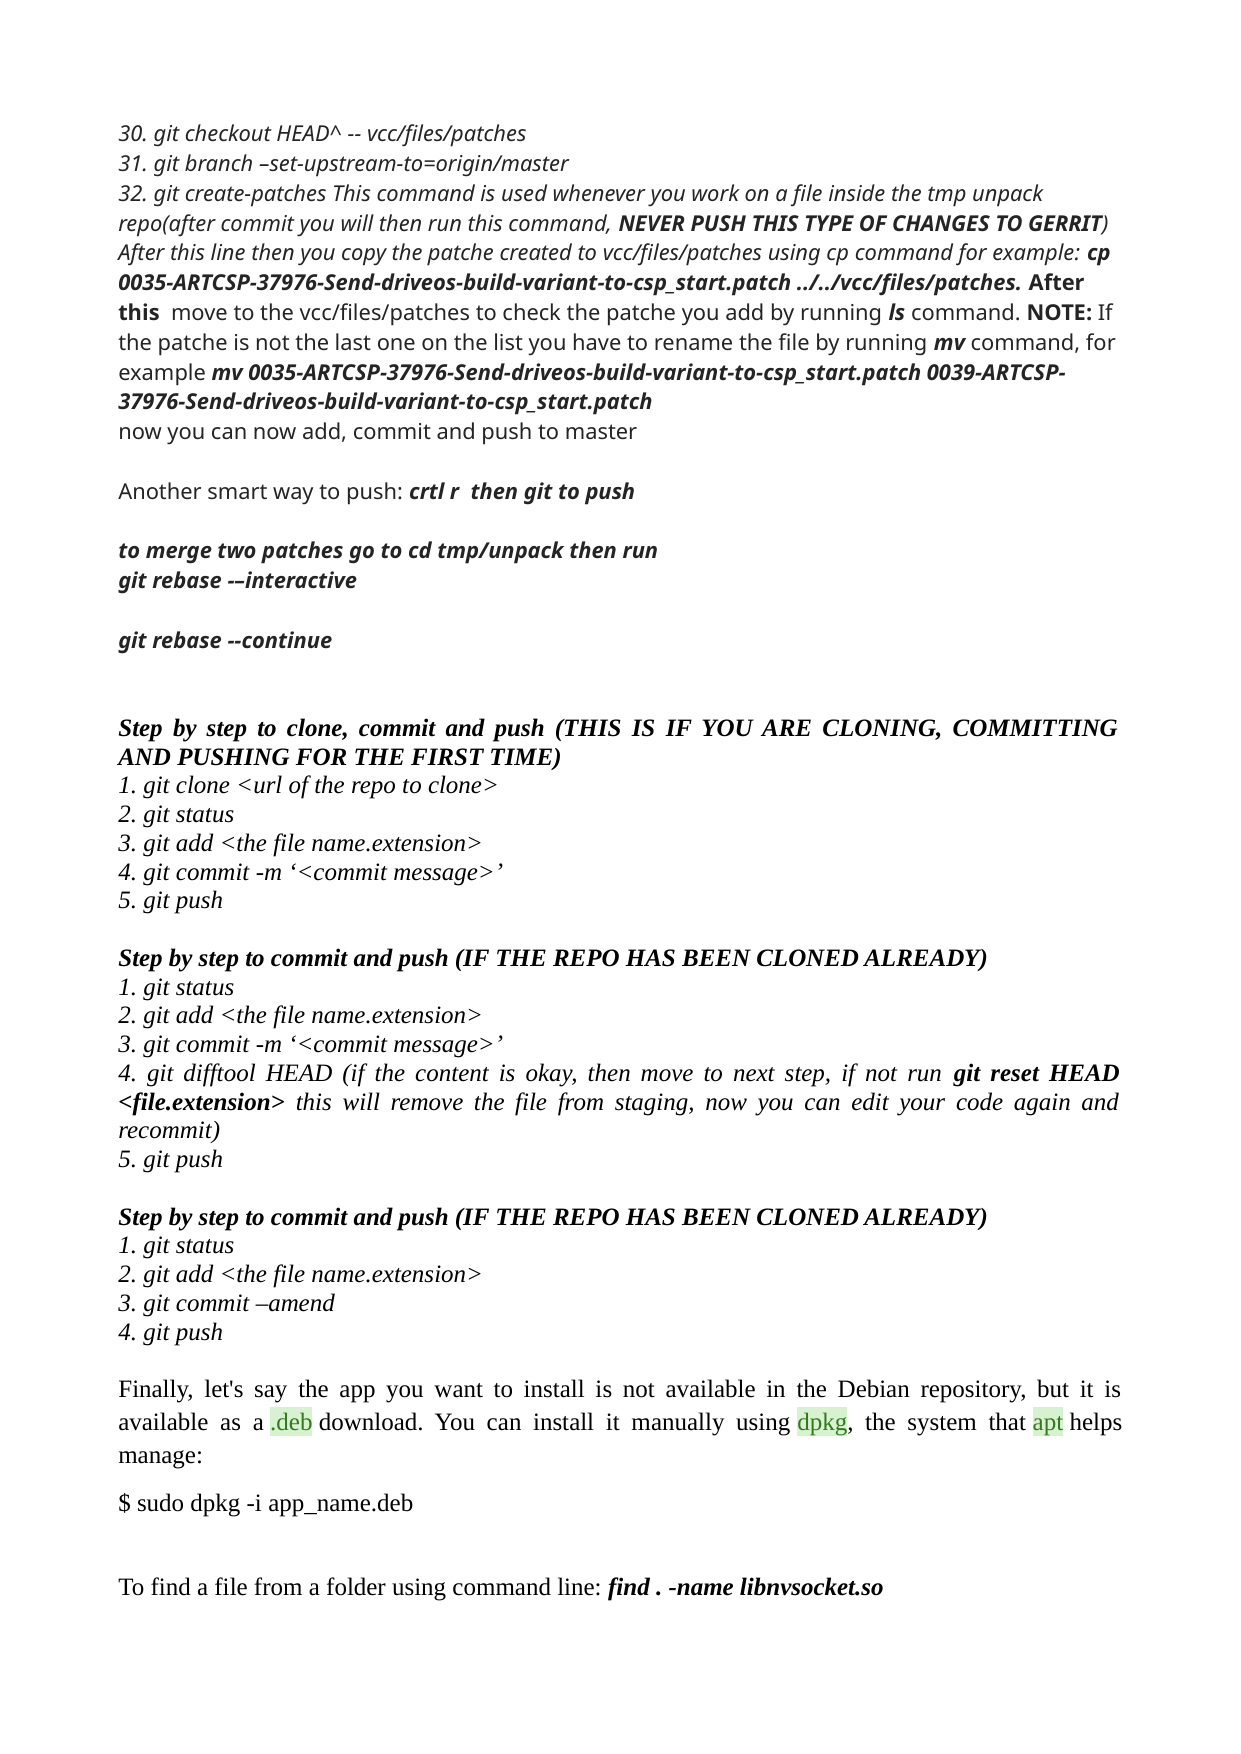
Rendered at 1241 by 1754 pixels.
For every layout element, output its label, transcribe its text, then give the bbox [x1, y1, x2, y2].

text now you can now add, commit and push to master [118, 416, 1122, 446]
text 5. git push [118, 885, 1122, 914]
text Step by step to clone, commit and push (THIS IS IF YOU ARE CLONING, COMMITTING AND PUSHING FOR THE FIRST TIME) [118, 713, 1122, 770]
text 30. git checkout HEAD^ -- vcc/files/patches [118, 118, 1122, 148]
text 5. git push [118, 1144, 1122, 1173]
text Step by step to commit and push (IF THE REPO HAS BEEN CLONED ALREADY) [118, 943, 1122, 972]
text git rebase --continue [118, 624, 1122, 654]
text to merge two patches go to cd tmp/unpack then run [118, 535, 1122, 565]
text Step by step to commit and push (IF THE REPO HAS BEEN CLONED ALREADY) [118, 1202, 1122, 1230]
text 1. git clone <url of the repo to clone> [118, 770, 1122, 799]
text 31. git branch –set-upstream-to=origin/master [118, 148, 1122, 178]
text git rebase -–interactive [118, 565, 1122, 595]
text 2. git add <the file name.extension> [118, 1259, 1122, 1288]
text 4. git push [118, 1317, 1122, 1345]
text 3. git commit -m ‘<commit message>’ [118, 1029, 1122, 1058]
text 1. git status [118, 972, 1122, 1000]
text 3. git commit –amend [118, 1288, 1122, 1317]
text 4. git difftool HEAD (if the content is okay, then move to next step, if not run git reset HEAD <file.extension> this will remove the file from staging, now you can edit your code again and recommit) [118, 1058, 1122, 1144]
text 2. git add <the file name.extension> [118, 1000, 1122, 1029]
text 4. git commit -m ‘<commit message>’ [118, 857, 1122, 885]
text 2. git status [118, 799, 1122, 828]
text 32. git create-patches This command is used whenever you work on a file inside the tmp unpack repo(after commit you will then run this command, NEVER PUSH THIS TYPE OF CHANGES TO GERRIT) After this line then you copy the patche created to vcc/files/patches using cp command for example: cp 0035-ARTCSP-37976-Send-driveos-build-variant-to-csp_start.patch ../../vcc/files/patches. After this move to the vcc/files/patches to check the patche you add by running ls command. NOTE: If the patche is not the last one on the list you have to rename the file by running mv command, for example mv 0035-ARTCSP-37976-Send-driveos-build-variant-to-csp_start.patch 0039-ARTCSP-37976-Send-driveos-build-variant-to-csp_start.patch [118, 178, 1122, 416]
text 1. git status [118, 1230, 1122, 1259]
text Another smart way to push: crtl r then git to push [118, 476, 1122, 505]
text $ sudo dpkg -i app_name.deb [118, 1488, 1122, 1517]
text 3. git add <the file name.extension> [118, 828, 1122, 857]
text Finally, let's say the app you want to install is not available in the Debian repository, but it is available as a .deb download. You can install it manually using dpkg, the system that apt helps manage: [118, 1374, 1122, 1469]
text To find a file from a folder using command line: find . -name libnvsocket.so [118, 1572, 1122, 1600]
